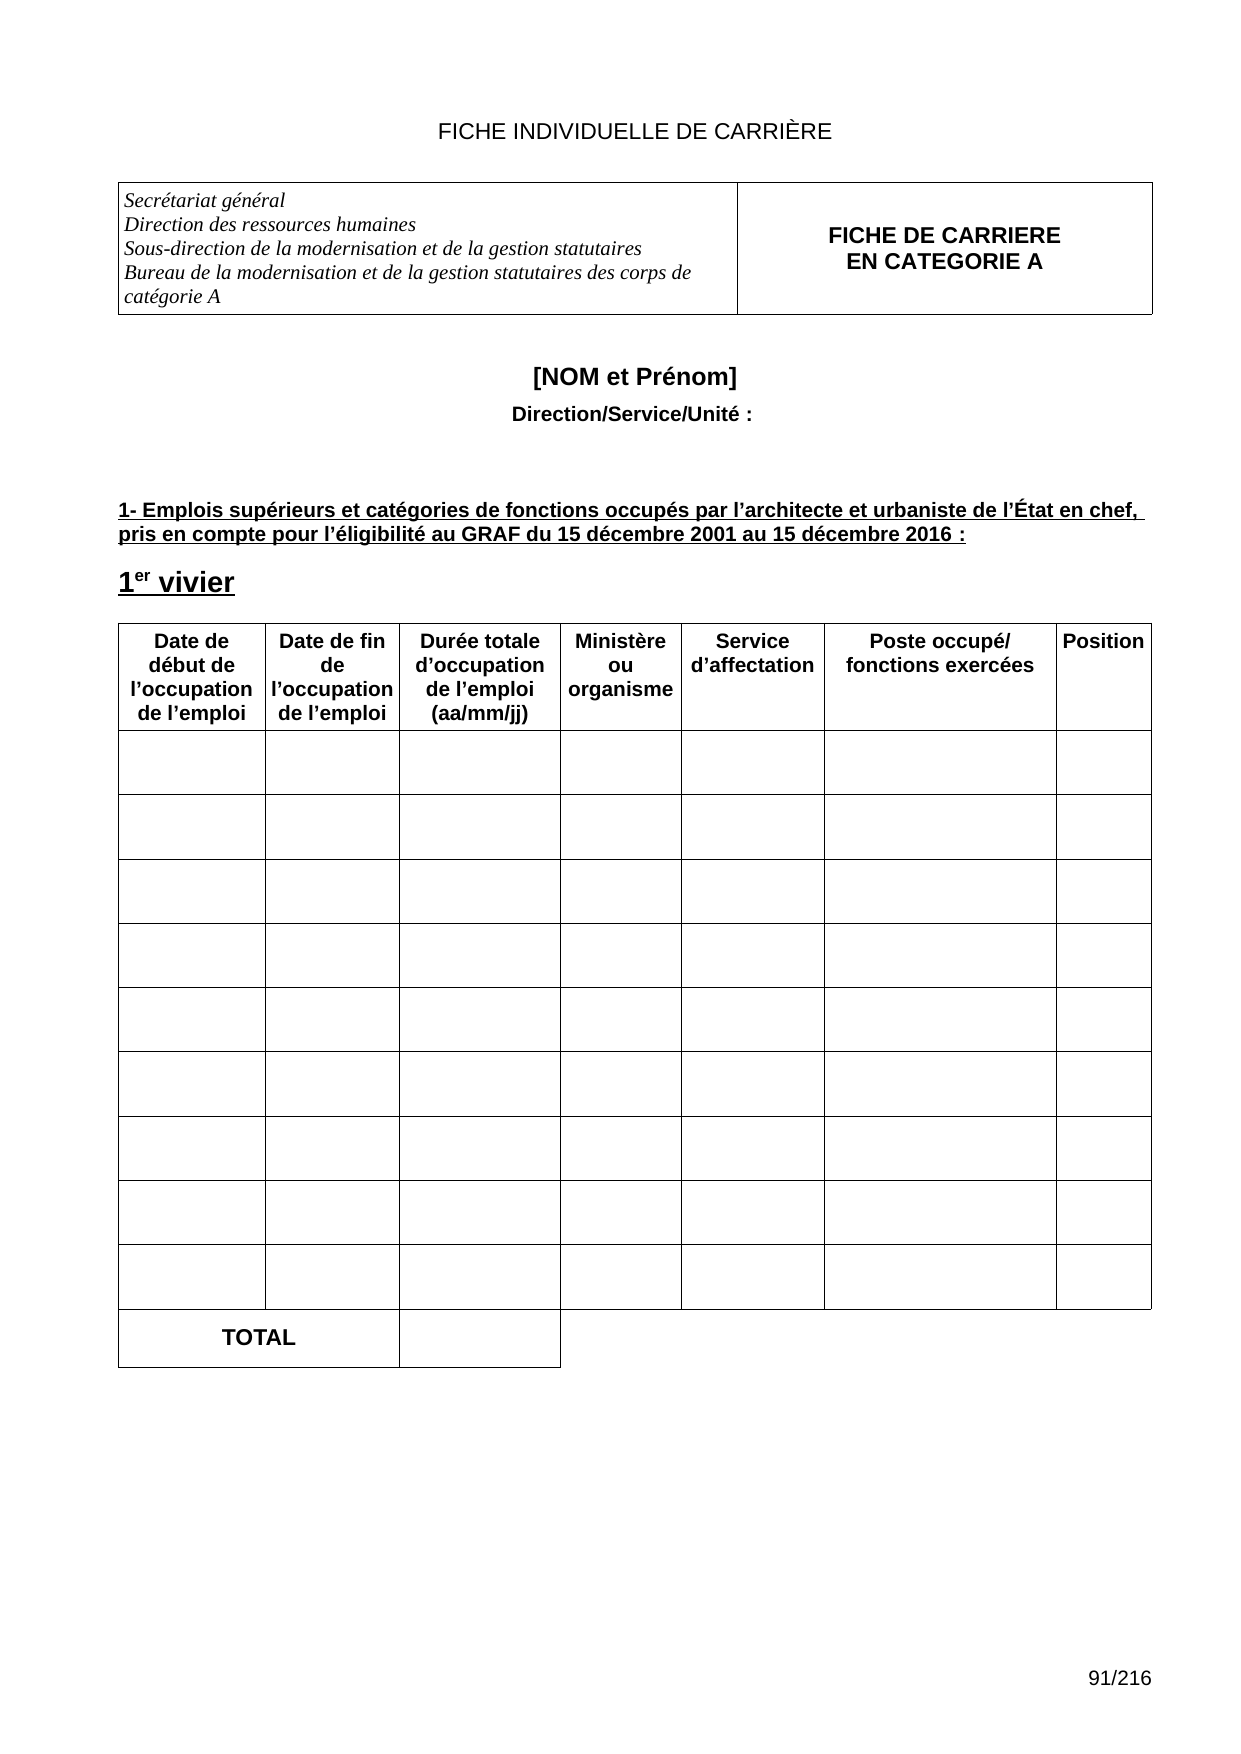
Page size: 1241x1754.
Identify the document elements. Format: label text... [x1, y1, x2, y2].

table_cell [1057, 1245, 1151, 1308]
table_cell FICHE DE CARRIERE EN CATEGORIE A [738, 183, 1152, 314]
table_header Date de fin de l’occupation de l’emploi [266, 624, 399, 730]
table_cell [561, 860, 681, 923]
table_cell [266, 1117, 399, 1180]
table_cell [825, 795, 1056, 859]
table_cell [561, 924, 681, 987]
table_header [737, 145, 1152, 182]
table_cell [682, 1117, 824, 1180]
table_cell [682, 924, 824, 987]
table_cell [561, 731, 681, 794]
table_cell [825, 1117, 1056, 1180]
table_cell [119, 731, 265, 794]
table_cell [266, 731, 399, 794]
table_cell [825, 1245, 1056, 1308]
table_cell [1057, 1052, 1151, 1116]
table_cell [561, 1310, 992, 1367]
table_cell [561, 1117, 681, 1180]
table_cell [825, 924, 1056, 987]
table_cell [1057, 860, 1151, 923]
table_cell [1057, 731, 1151, 794]
table_cell [1057, 795, 1151, 859]
table_cell [119, 1117, 265, 1180]
table_cell [682, 988, 824, 1051]
table_cell [266, 924, 399, 987]
table_cell [400, 924, 560, 987]
table_header Date de début de l’occupation de l’emploi [119, 624, 265, 730]
table_cell [119, 795, 265, 859]
table_cell [119, 988, 265, 1051]
table_cell [266, 795, 399, 859]
table_cell [1057, 988, 1151, 1051]
table_header Service d’affectation [682, 624, 824, 730]
table_cell Secrétariat général Direction des ressources humaines Sous-direction de la modernisation et de la gestion statutaires Bureau de la modernisation et de la gestion statutaires des corps de catégorie A [119, 183, 737, 314]
table_header [118, 145, 737, 182]
table_cell [561, 988, 681, 1051]
text 1- Emplois supérieurs et catégories de fonctions occupés par l’architecte et urbaniste de l’État en chef, pris en compte pour l’éligibilité au GRAF du 15 décembre 2001 au 15 décembre 2016 : [118, 498, 1152, 546]
table_cell [266, 1245, 399, 1308]
table_cell [682, 1245, 824, 1308]
table_cell [400, 860, 560, 923]
table_header Durée totale d’occupation de l’emploi (aa/mm/jj) [400, 624, 560, 730]
table_cell [400, 795, 560, 859]
table_cell [266, 1181, 399, 1244]
table_cell [561, 795, 681, 859]
table_cell [682, 1181, 824, 1244]
table_cell [400, 1245, 560, 1308]
table_cell [119, 1181, 265, 1244]
table_cell [825, 988, 1056, 1051]
table_cell [825, 1181, 1056, 1244]
table_cell [682, 1052, 824, 1116]
table_cell [119, 924, 265, 987]
table_cell TOTAL [119, 1310, 399, 1367]
table_cell [561, 1245, 681, 1308]
table_cell [400, 1052, 560, 1116]
table_header Poste occupé/ fonctions exercées [825, 624, 1056, 730]
table_cell [825, 1052, 1056, 1116]
table_cell [400, 1310, 560, 1367]
table_cell [400, 988, 560, 1051]
table_cell [119, 860, 265, 923]
table_header Ministère ou organisme [561, 624, 681, 730]
table_cell [825, 860, 1056, 923]
table_cell [561, 1052, 681, 1116]
table_cell [400, 731, 560, 794]
table_cell [682, 795, 824, 859]
table_header Position [1057, 624, 1151, 730]
table_cell [119, 1245, 265, 1308]
table_cell [1057, 924, 1151, 987]
table_cell [119, 1052, 265, 1116]
table_cell [266, 988, 399, 1051]
table_cell [400, 1117, 560, 1180]
table_cell [561, 1181, 681, 1244]
table_cell [266, 1052, 399, 1116]
table_cell [992, 1310, 1151, 1367]
table_cell [400, 1181, 560, 1244]
table_cell [682, 860, 824, 923]
table_cell [1057, 1117, 1151, 1180]
text Fiche individuelle de carrière [118, 118, 1152, 144]
text 1er vivier [118, 565, 1152, 599]
table_cell [1057, 1181, 1151, 1244]
text [NOM et Prénom] [118, 362, 1152, 391]
text Direction/Service/Unité : [118, 402, 1152, 426]
table_cell [825, 731, 1056, 794]
table_cell [266, 860, 399, 923]
table_cell [682, 731, 824, 794]
